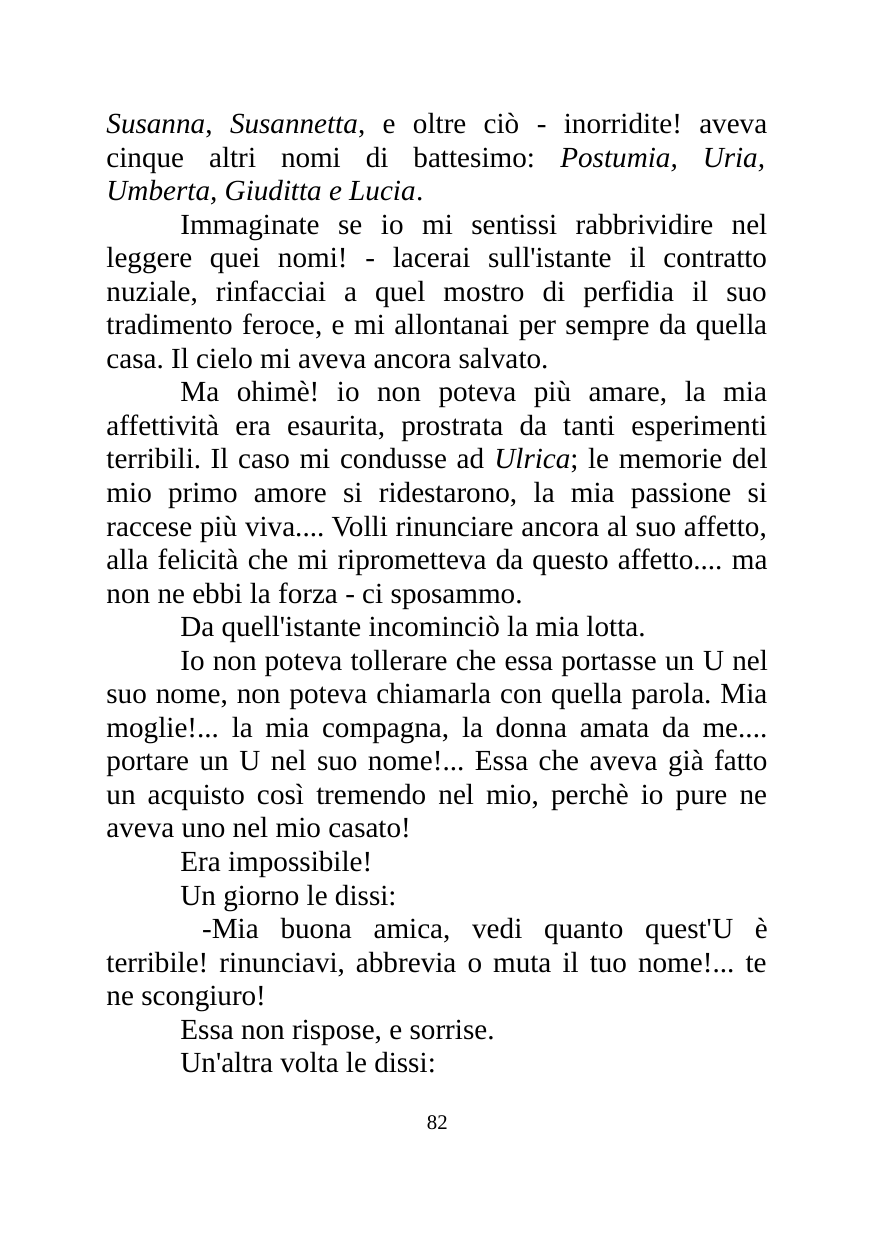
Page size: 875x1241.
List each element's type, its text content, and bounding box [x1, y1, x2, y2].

text Era impossibile! [106, 844, 768, 878]
text Immaginate se io mi sentissi rabbrividire nel leggere quei nomi! - lacerai sull'istante il contratto nuziale, rinfacciai a quel mostro di perfidia il suo tradimento feroce, e mi allontanai per sempre da quella casa. Il cielo mi aveva ancora salvato. [106, 207, 768, 374]
text Un'altra volta le dissi: [106, 1045, 768, 1079]
text Da quell'istante incominciò la mia lotta. [106, 609, 768, 643]
text Un giorno le dissi: [106, 878, 768, 911]
text Io non poteva tollerare che essa portasse un U nel suo nome, non poteva chiamarla con quella parola. Mia moglie!... la mia compagna, la donna amata da me.... portare un U nel suo nome!... Essa che aveva già fatto un acquisto così tremendo nel mio, perchè io pure ne aveva uno nel mio casato! [106, 643, 768, 844]
text Essa non rispose, e sorrise. [106, 1012, 768, 1045]
text Susanna, Susannetta, e oltre ciò - inorridite! aveva cinque altri nomi di battesimo: Postumia, Uria, Umberta, Giuditta e Lucia. [106, 106, 768, 207]
text Ma ohimè! io non poteva più amare, la mia affettività era esaurita, prostrata da tanti esperimenti terribili. Il caso mi condusse ad Ulrica; le memorie del mio primo amore si ridestarono, la mia passione si raccese più viva.... Volli rinunciare ancora al suo affetto, alla felicità che mi riprometteva da questo affetto.... ma non ne ebbi la forza - ci sposammo. [106, 374, 768, 609]
text -Mia buona amica, vedi quanto quest'U è terribile! rinunciavi, abbrevia o muta il tuo nome!... te ne scongiuro! [106, 911, 768, 1012]
